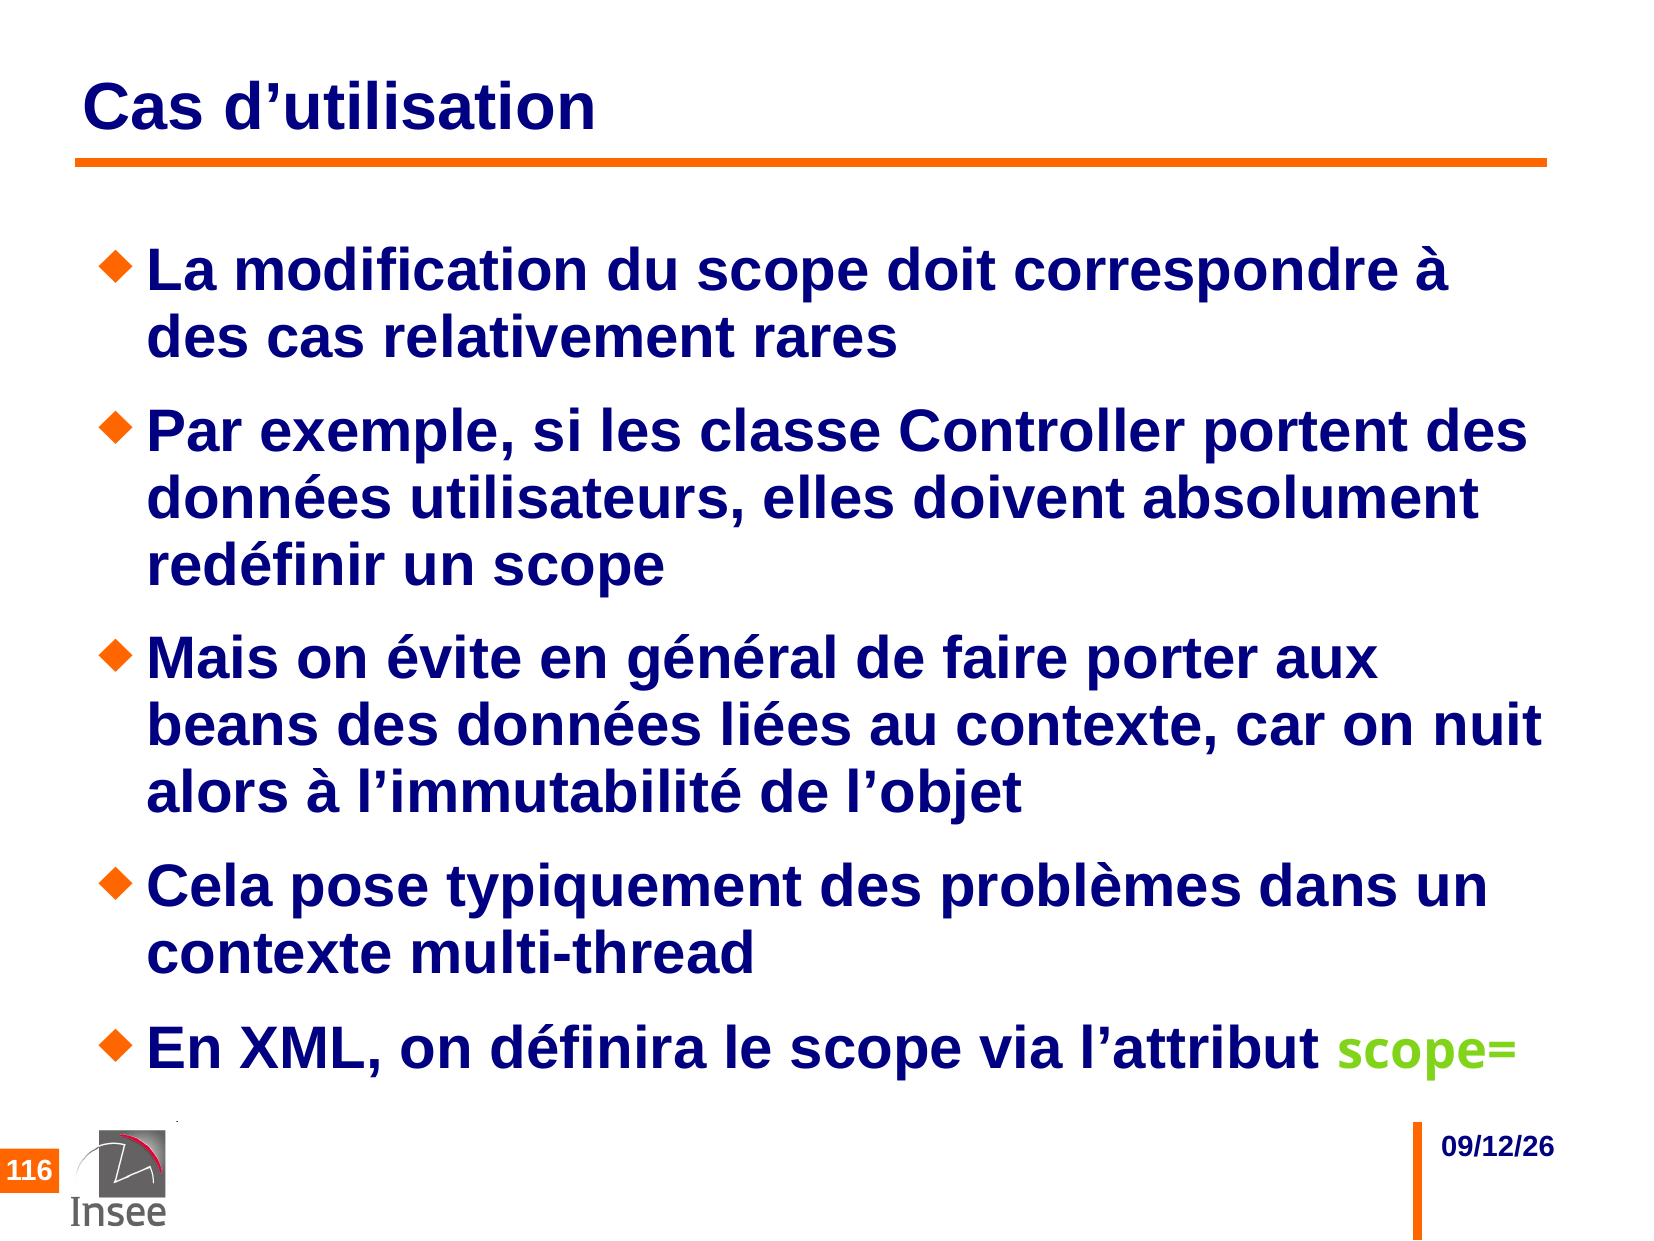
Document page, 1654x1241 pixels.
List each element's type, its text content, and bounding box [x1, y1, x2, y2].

title Cas d’utilisation [82, 49, 1619, 163]
list La modification du scope doit correspondre à des cas relativement rares Par exemple, si les classe Controller portent des données utilisateurs, elles doivent absolument redéfinir un scope Mais on évite en général de faire porter aux beans des données liées au contexte, car on nuit alors à l’immutabilité de l’objet Cela pose typiquement des problèmes dans un contexte multi-thread En XML, on définira le scope via l’attribut scope= [82, 236, 1548, 1087]
picture [62, 1121, 178, 1241]
